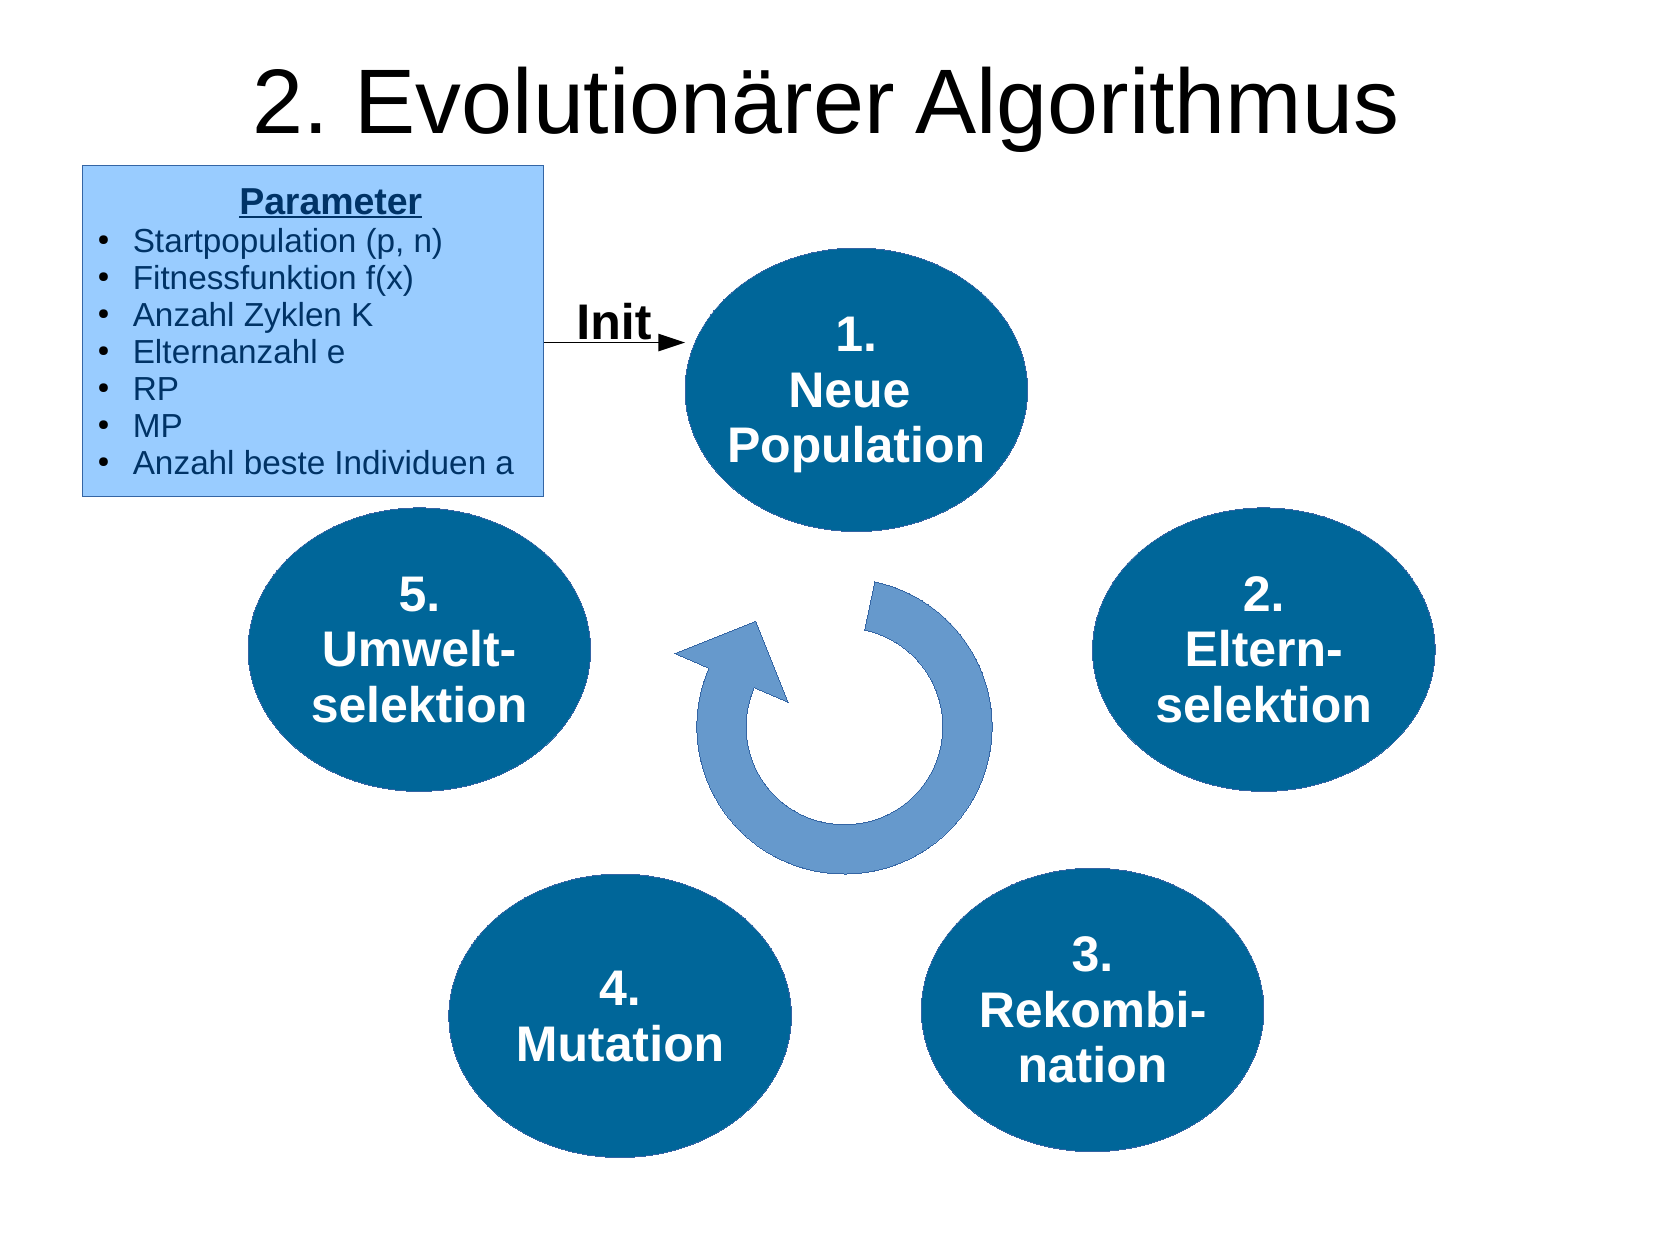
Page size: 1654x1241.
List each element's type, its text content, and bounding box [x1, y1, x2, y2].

text_box 4. Mutation [448, 874, 792, 1158]
text_box 1. Neue Population [685, 248, 1028, 532]
text_box 3. Rekombi- nation [921, 868, 1264, 1152]
text_box 5. Umwelt- selektion [248, 507, 591, 792]
title 2. Evolutionärer Algorithmus [82, 2, 1571, 201]
text_box [674, 581, 993, 875]
text_box Parameter Startpopulation (p, n) Fitnessfunktion f(x) Anzahl Zyklen K Elternanzahl e RP MP Anzahl beste Individuen a [82, 165, 544, 497]
text_box 2. Eltern- selektion [1092, 507, 1436, 792]
